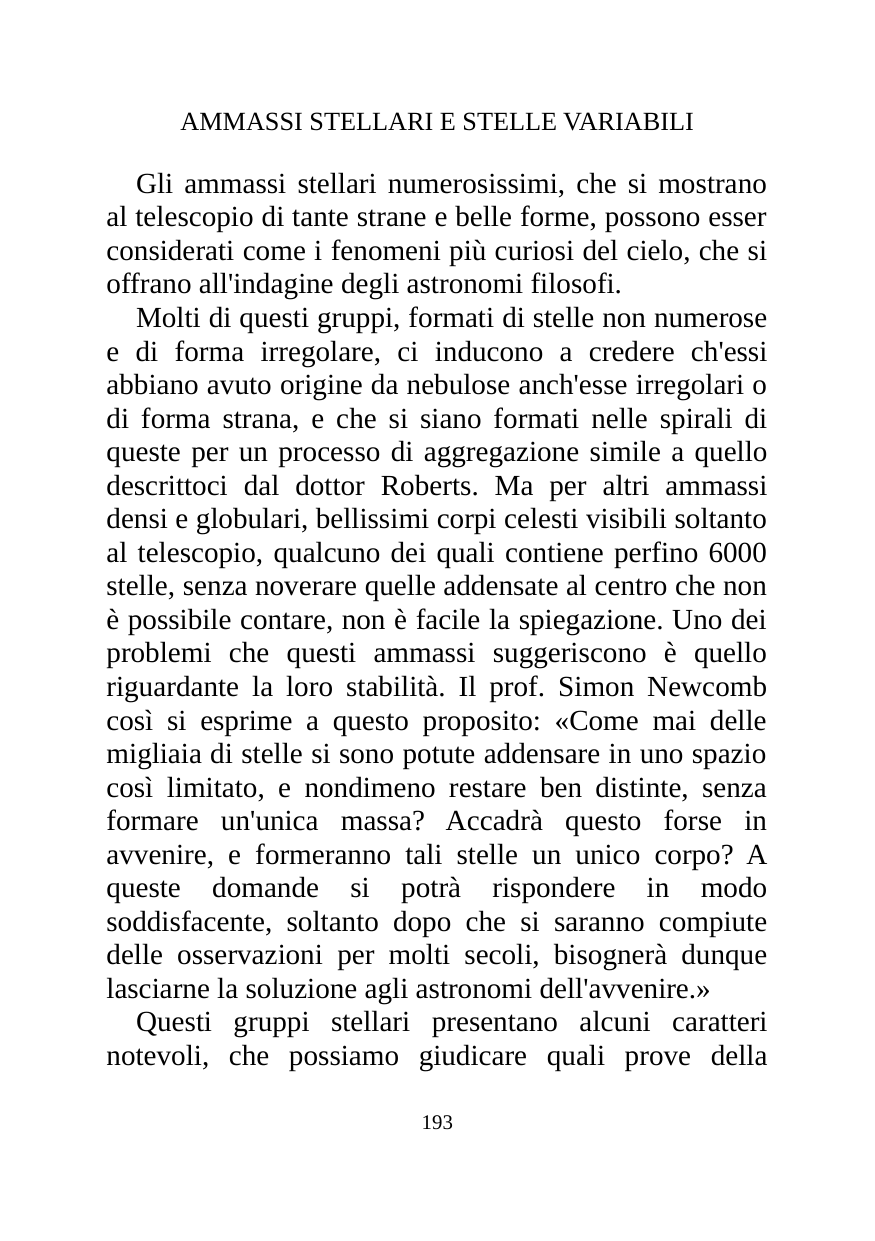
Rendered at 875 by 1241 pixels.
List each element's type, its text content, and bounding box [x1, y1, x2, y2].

text Questi gruppi stellari presentano alcuni caratteri notevoli, che possiamo giudicare quali prove della [106, 1004, 768, 1072]
subtitle AMMASSI STELLARI E STELLE VARIABILI [106, 106, 768, 136]
text Gli ammassi stellari numerosissimi, che si mostrano al telescopio di tante strane e belle forme, possono esser considerati come i fenomeni più curiosi del cielo, che si offrano all'indagine degli astronomi filosofi. [106, 166, 768, 300]
text Molti di questi gruppi, formati di stelle non numerose e di forma irregolare, ci inducono a credere ch'essi abbiano avuto origine da nebulose anch'esse irregolari o di forma strana, e che si siano formati nelle spirali di queste per un processo di aggregazione simile a quello descrittoci dal dottor Roberts. Ma per altri ammassi densi e globulari, bellissimi corpi celesti visibili soltanto al telescopio, qualcuno dei quali contiene perfino 6000 stelle, senza noverare quelle addensate al centro che non è possibile contare, non è facile la spiegazione. Uno dei problemi che questi ammassi suggeriscono è quello riguardante la loro stabilità. Il prof. Simon Newcomb così si esprime a questo proposito: «Come mai delle migliaia di stelle si sono potute addensare in uno spazio così limitato, e nondimeno restare ben distinte, senza formare un'unica massa? Accadrà questo forse in avvenire, e formeranno tali stelle un unico corpo? A queste domande si potrà rispondere in modo soddisfacente, soltanto dopo che si saranno compiute delle osservazioni per molti secoli, bisognerà dunque lasciarne la soluzione agli astronomi dell'avvenire.» [106, 300, 768, 1004]
